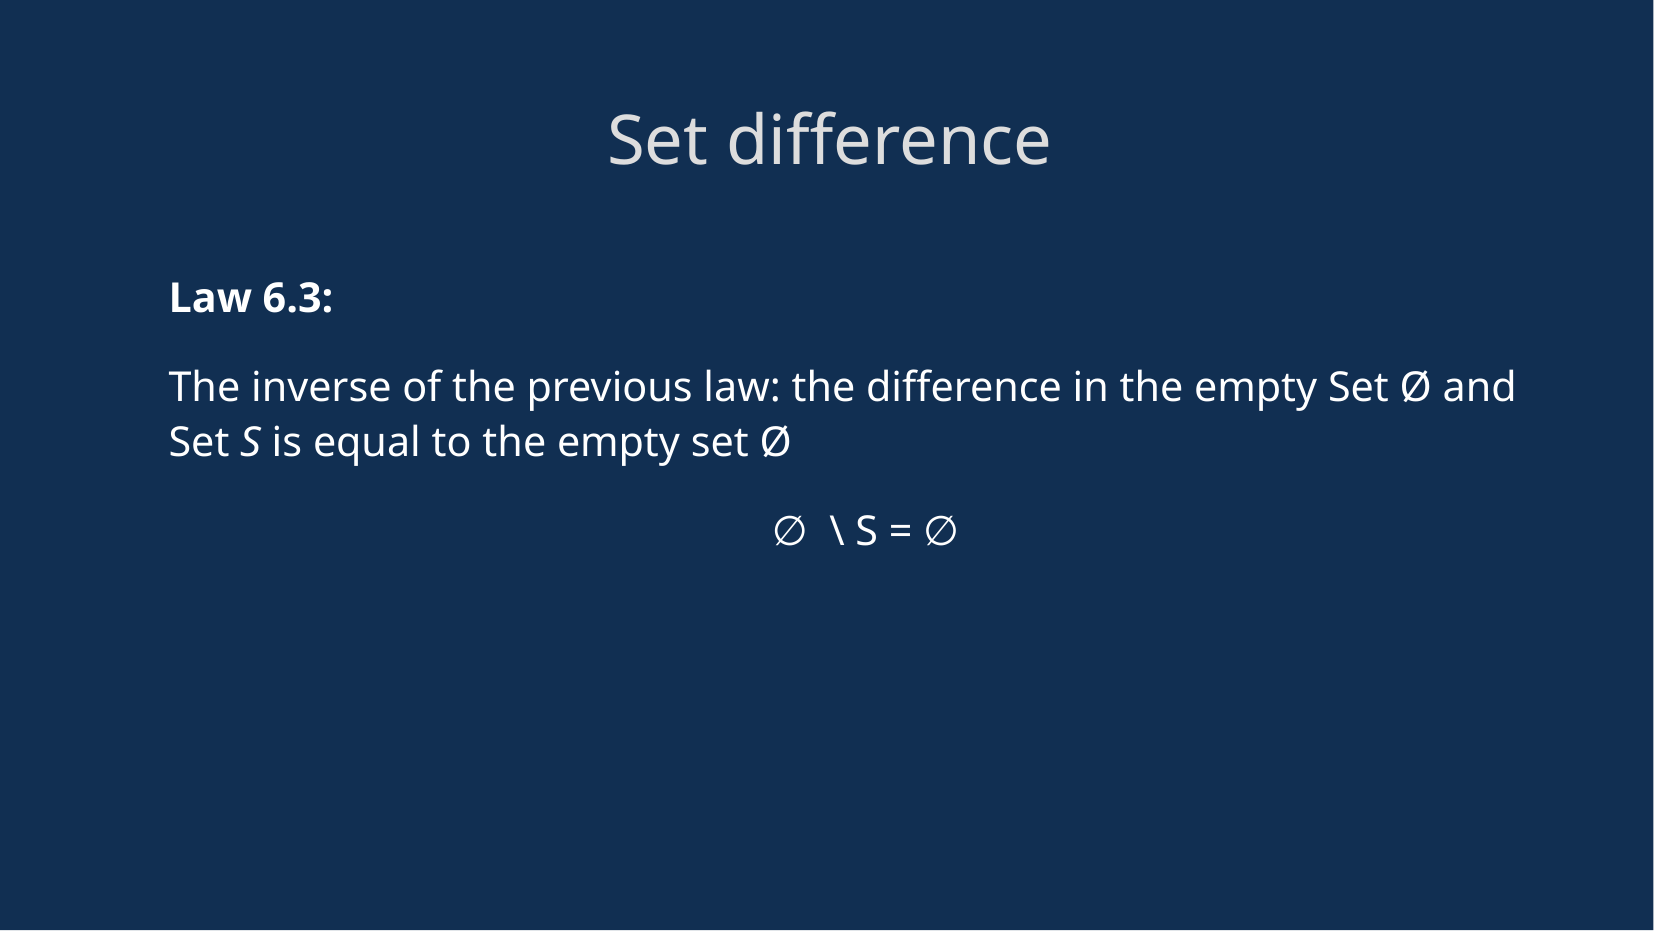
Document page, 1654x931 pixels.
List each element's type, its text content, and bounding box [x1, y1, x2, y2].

list Law 6.3: The inverse of the previous law: the difference in the empty Set Ø and Set S is equal to the empty set Ø ∅ \ S = ∅ [97, 268, 1563, 806]
title Set difference [97, 56, 1563, 220]
